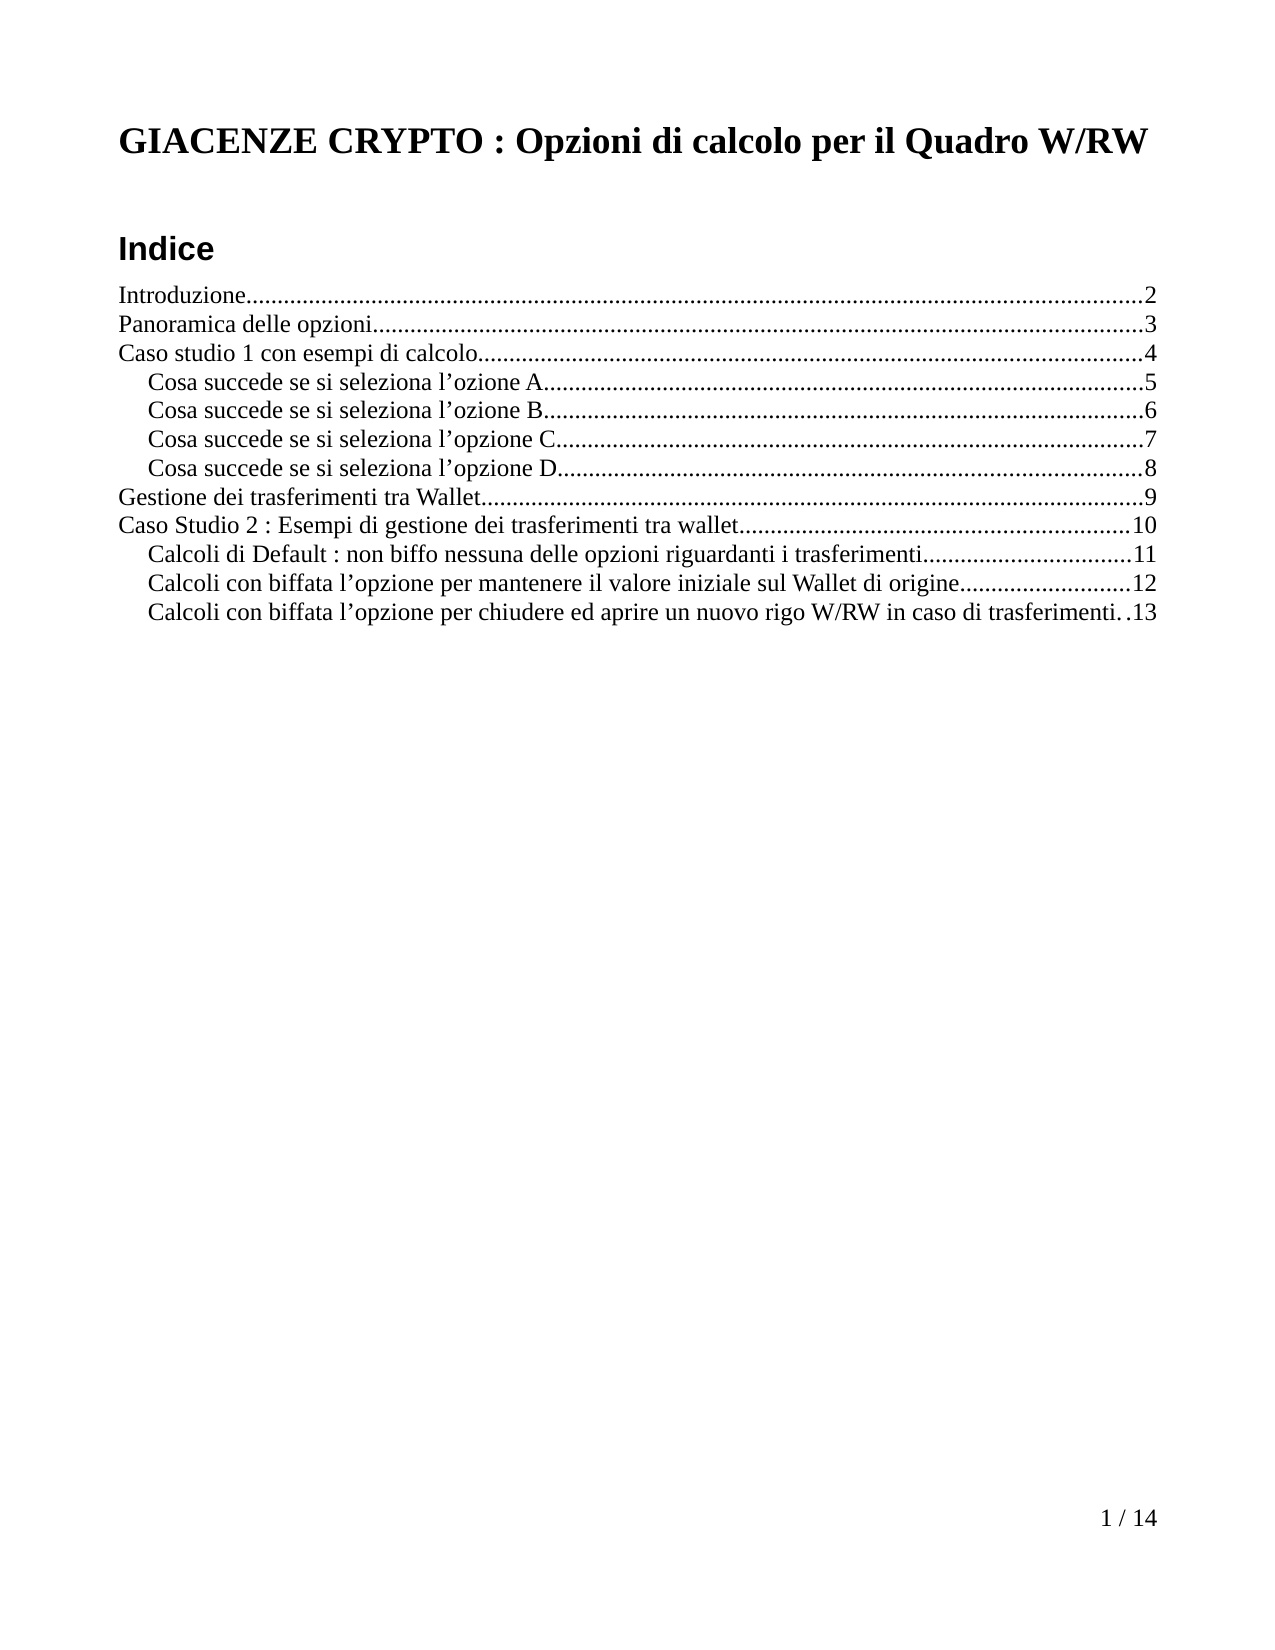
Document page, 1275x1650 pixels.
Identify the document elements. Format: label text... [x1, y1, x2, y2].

text Cosa succede se si seleziona l’ozione B 6 [148, 395, 1157, 424]
text Cosa succede se si seleziona l’opzione C 7 [148, 424, 1157, 453]
text Calcoli di Default : non biffo nessuna delle opzioni riguardanti i trasferimenti 11 [148, 539, 1157, 568]
text GIACENZE CRYPTO : Opzioni di calcolo per il Quadro W/RW [118, 118, 1157, 161]
text Calcoli con biffata l’opzione per chiudere ed aprire un nuovo rigo W/RW in caso di trasferimenti 13 [148, 597, 1157, 625]
subtitle Indice [118, 229, 1157, 268]
text Caso Studio 2 : Esempi di gestione dei trasferimenti tra wallet 10 [118, 510, 1157, 539]
text Panoramica delle opzioni 3 [118, 309, 1157, 338]
text Calcoli con biffata l’opzione per mantenere il valore iniziale sul Wallet di origine 12 [148, 568, 1157, 597]
text Cosa succede se si seleziona l’ozione A 5 [148, 367, 1157, 395]
text Cosa succede se si seleziona l’opzione D 8 [148, 453, 1157, 482]
text Gestione dei trasferimenti tra Wallet 9 [118, 482, 1157, 510]
text Introduzione 2 [118, 280, 1157, 309]
text Caso studio 1 con esempi di calcolo 4 [118, 338, 1157, 367]
